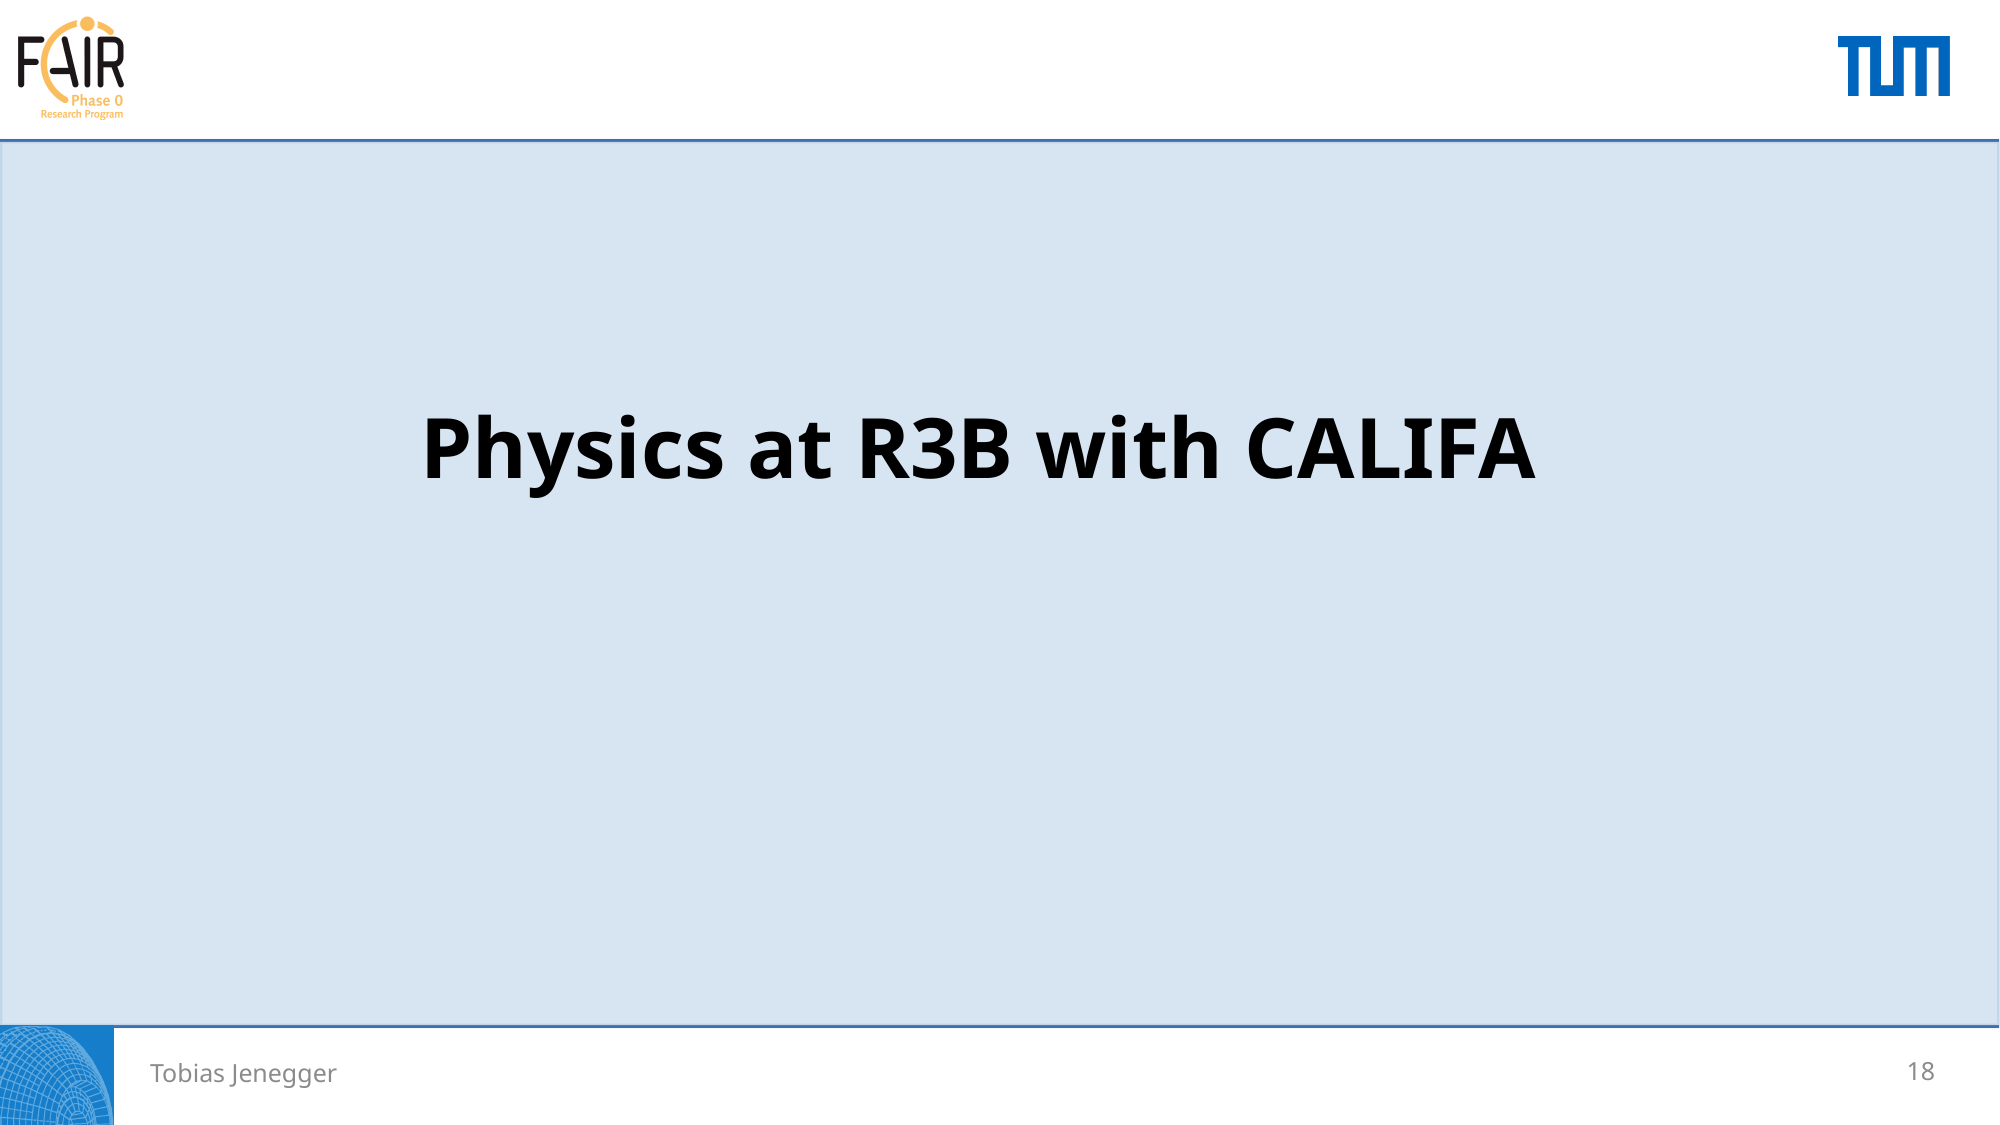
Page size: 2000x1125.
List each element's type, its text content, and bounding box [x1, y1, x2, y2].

picture [1838, 36, 1950, 96]
picture [15, 15, 142, 120]
title Physics at R3B with CALIFA [90, 352, 1890, 540]
picture [0, 1025, 114, 1125]
